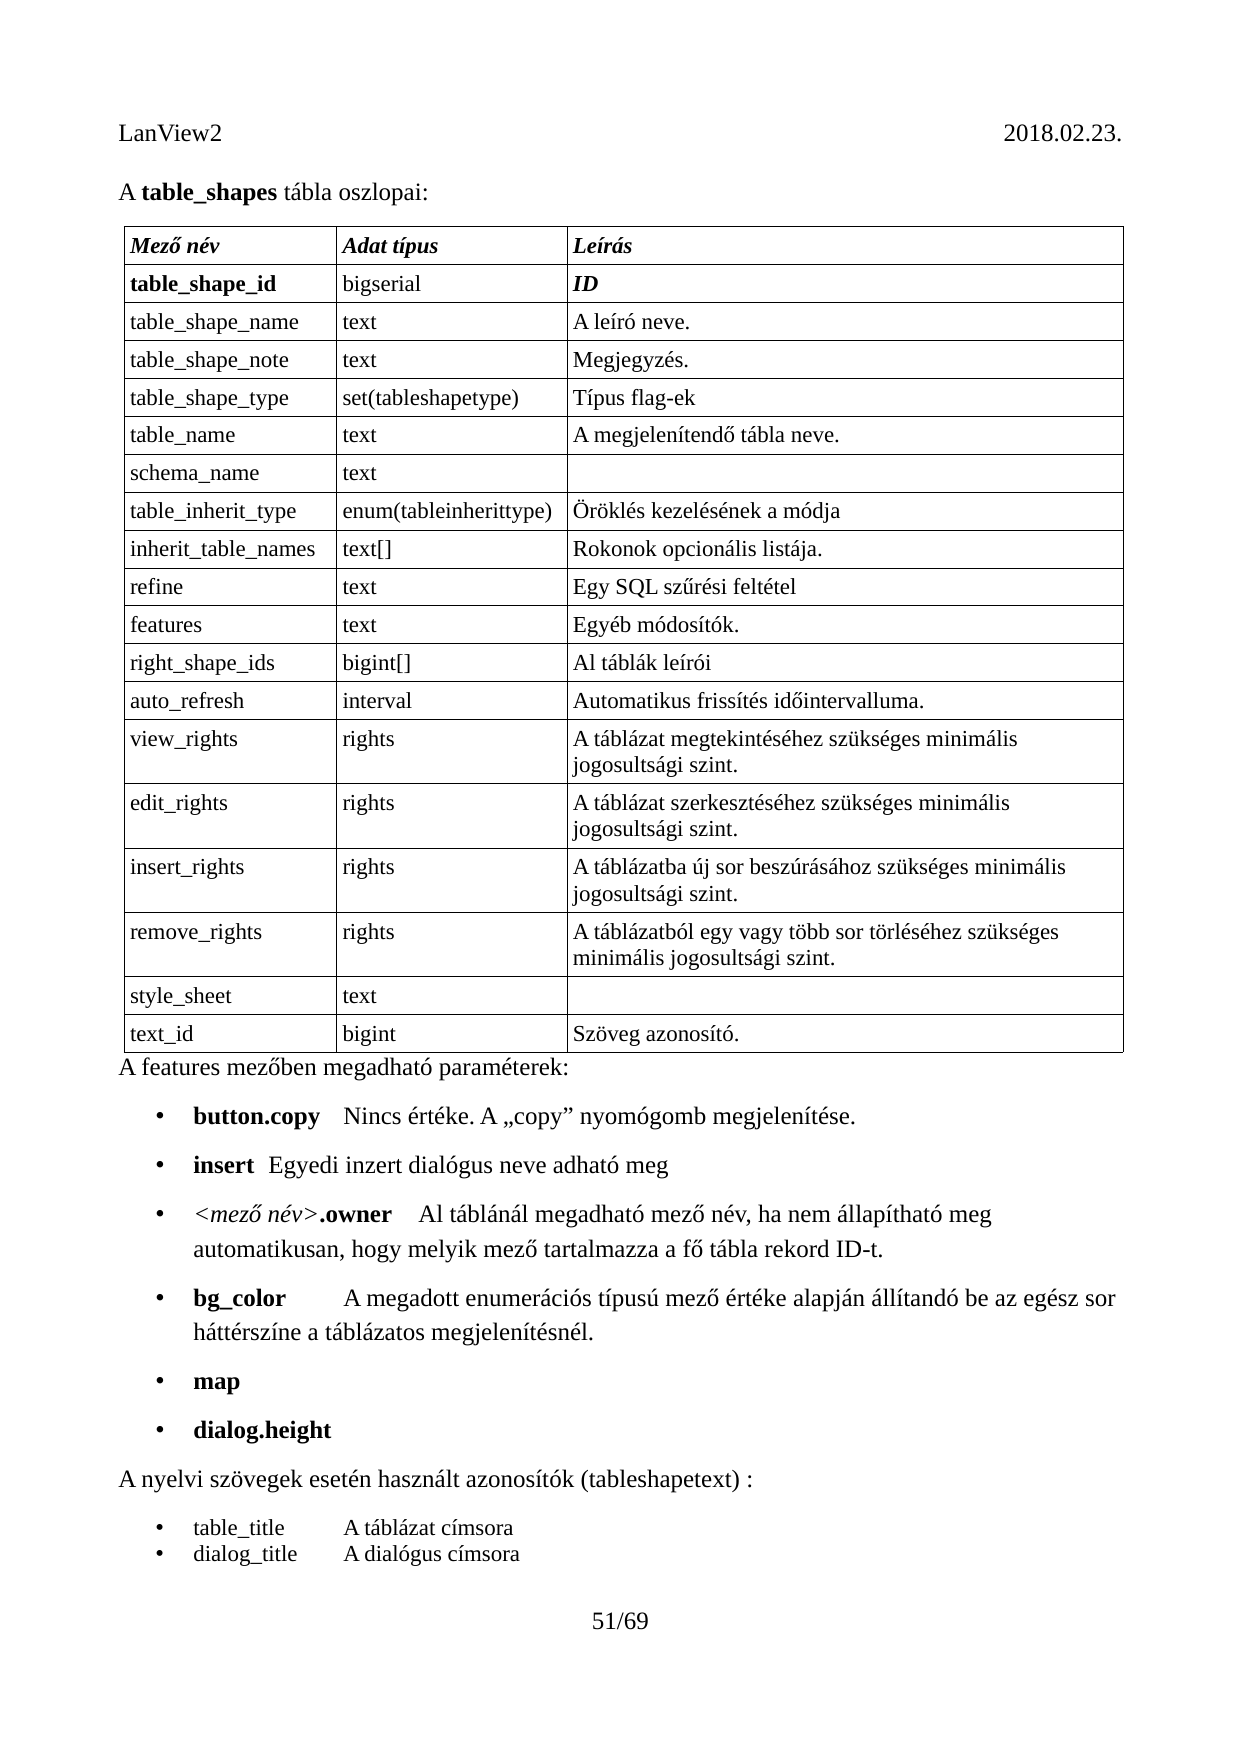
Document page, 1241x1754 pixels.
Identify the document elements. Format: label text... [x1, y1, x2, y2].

table_cell [568, 455, 1123, 492]
text A features mezőben megadható paraméterek: [118, 1052, 1122, 1081]
table_cell text [337, 977, 567, 1014]
table_cell style_sheet [125, 977, 336, 1014]
list dialog.height [156, 1415, 1122, 1444]
table_cell edit_rights [125, 784, 336, 848]
table_cell set(tableshapetype) [337, 379, 567, 416]
table_cell text [337, 569, 567, 605]
table_cell A táblázatba új sor beszúrásához szükséges minimális jogosultsági szint. [568, 849, 1123, 912]
table_cell right_shape_ids [125, 644, 336, 681]
table_cell features [125, 606, 336, 643]
table_cell text [337, 341, 567, 378]
table_cell enum(tableinherittype) [337, 493, 567, 529]
table_cell table_name [125, 417, 336, 454]
table_cell table_shape_type [125, 379, 336, 416]
table_cell auto_refresh [125, 682, 336, 719]
table_cell insert_rights [125, 849, 336, 912]
table_cell Rokonok opcionális listája. [568, 531, 1123, 567]
table_cell table_shape_note [125, 341, 336, 378]
table_cell Egy SQL szűrési feltétel [568, 569, 1123, 605]
table_cell text[] [337, 531, 567, 567]
table_cell A megjelenítendő tábla neve. [568, 417, 1123, 454]
table_cell refine [125, 569, 336, 605]
table_cell bigint[] [337, 644, 567, 681]
table_cell rights [337, 720, 567, 783]
table_cell [568, 977, 1123, 1014]
list <mező név>.owner Al táblánál megadható mező név, ha nem állapítható meg automatikusan, hogy melyik mező tartalmazza a fő tábla rekord ID-t. [156, 1199, 1122, 1262]
table_cell A táblázatból egy vagy több sor törléséhez szükséges minimális jogosultsági szint. [568, 913, 1123, 976]
list insert Egyedi inzert dialógus neve adható meg [156, 1150, 1122, 1179]
table_cell text [337, 417, 567, 454]
table_cell view_rights [125, 720, 336, 783]
table_cell text [337, 455, 567, 492]
list button.copy Nincs értéke. A „copy” nyomógomb megjelenítése. [156, 1101, 1122, 1130]
table_cell text_id [125, 1015, 336, 1052]
table_cell Típus flag-ek [568, 379, 1123, 416]
table_cell Automatikus frissítés időintervalluma. [568, 682, 1123, 719]
table_cell Al táblák leírói [568, 644, 1123, 681]
table_cell bigint [337, 1015, 567, 1052]
table_cell A táblázat megtekintéséhez szükséges minimális jogosultsági szint. [568, 720, 1123, 783]
table_cell remove_rights [125, 913, 336, 976]
table_header Adat típus [337, 227, 567, 264]
table_cell interval [337, 682, 567, 719]
table_cell Megjegyzés. [568, 341, 1123, 378]
table_cell table_shape_name [125, 303, 336, 340]
text A nyelvi szövegek esetén használt azonosítók (tableshapetext) : [118, 1464, 1122, 1493]
table_cell text [337, 606, 567, 643]
table_cell inherit_table_names [125, 531, 336, 567]
table_cell rights [337, 849, 567, 912]
table_cell Egyéb módosítók. [568, 606, 1123, 643]
table_cell rights [337, 913, 567, 976]
list map [156, 1366, 1122, 1395]
list table_title A táblázat címsora [156, 1513, 1122, 1540]
table_cell table_inherit_type [125, 493, 336, 529]
table_cell rights [337, 784, 567, 848]
table_cell table_shape_id [125, 265, 336, 302]
table_header Leírás [568, 227, 1123, 264]
list dialog_title A dialógus címsora [156, 1540, 1122, 1566]
table_cell Szöveg azonosító. [568, 1015, 1123, 1052]
table_cell bigserial [337, 265, 567, 302]
table_cell A táblázat szerkesztéséhez szükséges minimális jogosultsági szint. [568, 784, 1123, 848]
table_cell A leíró neve. [568, 303, 1123, 340]
table_cell text [337, 303, 567, 340]
table_cell schema_name [125, 455, 336, 492]
list bg_color A megadott enumerációs típusú mező értéke alapján állítandó be az egész sor háttérszíne a táblázatos megjelenítésnél. [156, 1283, 1122, 1346]
table_header Mező név [125, 227, 336, 264]
text A table_shapes tábla oszlopai: [118, 177, 1122, 206]
table_cell Öröklés kezelésének a módja [568, 493, 1123, 529]
table_cell ID [568, 265, 1123, 302]
